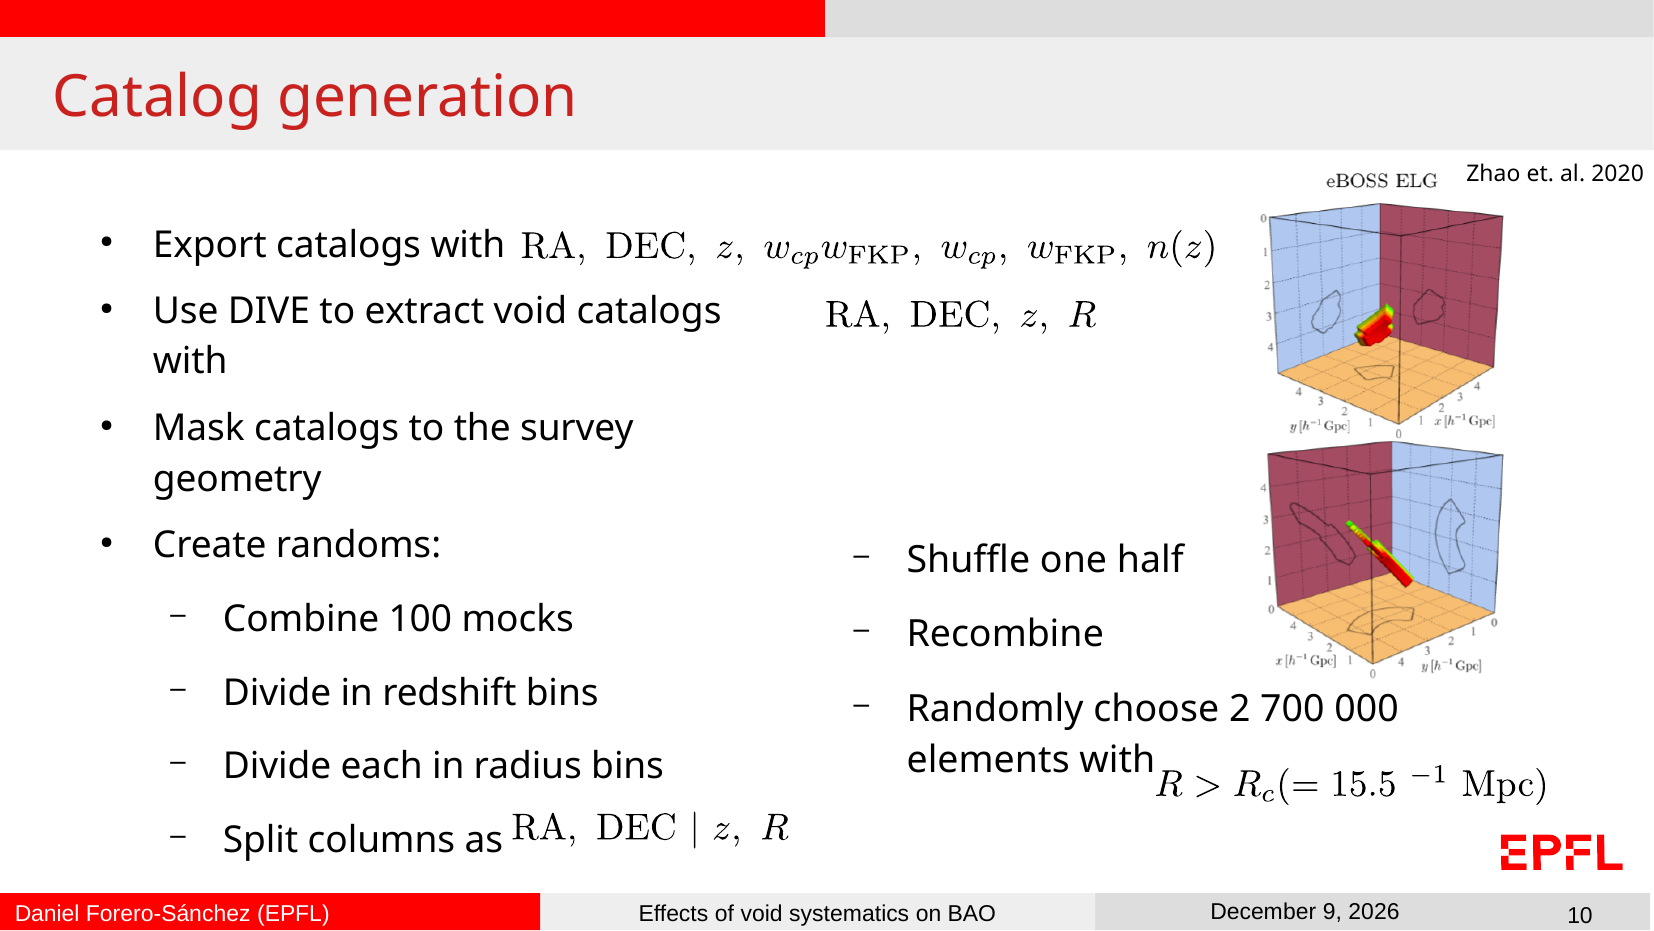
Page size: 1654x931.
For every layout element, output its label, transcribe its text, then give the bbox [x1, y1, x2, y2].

picture [510, 810, 790, 851]
picture [1154, 765, 1546, 806]
picture [1486, 820, 1638, 885]
picture [825, 300, 1096, 334]
text_box Zhao et. al. 2020 [1451, 150, 1654, 199]
list Export catalogs with Use DIVE to extract void catalogs with Mask catalogs to the survey geometry Create randoms: Combine 100 mocks Divide in redshift bins Divide each in radius bins Split columns as [82, 217, 781, 871]
picture [1260, 164, 1507, 685]
picture [519, 228, 1216, 271]
title Catalog generation [52, 37, 1066, 151]
list Shuffle one half Recombine Randomly choose 2 700 000 elements with [765, 457, 1463, 931]
